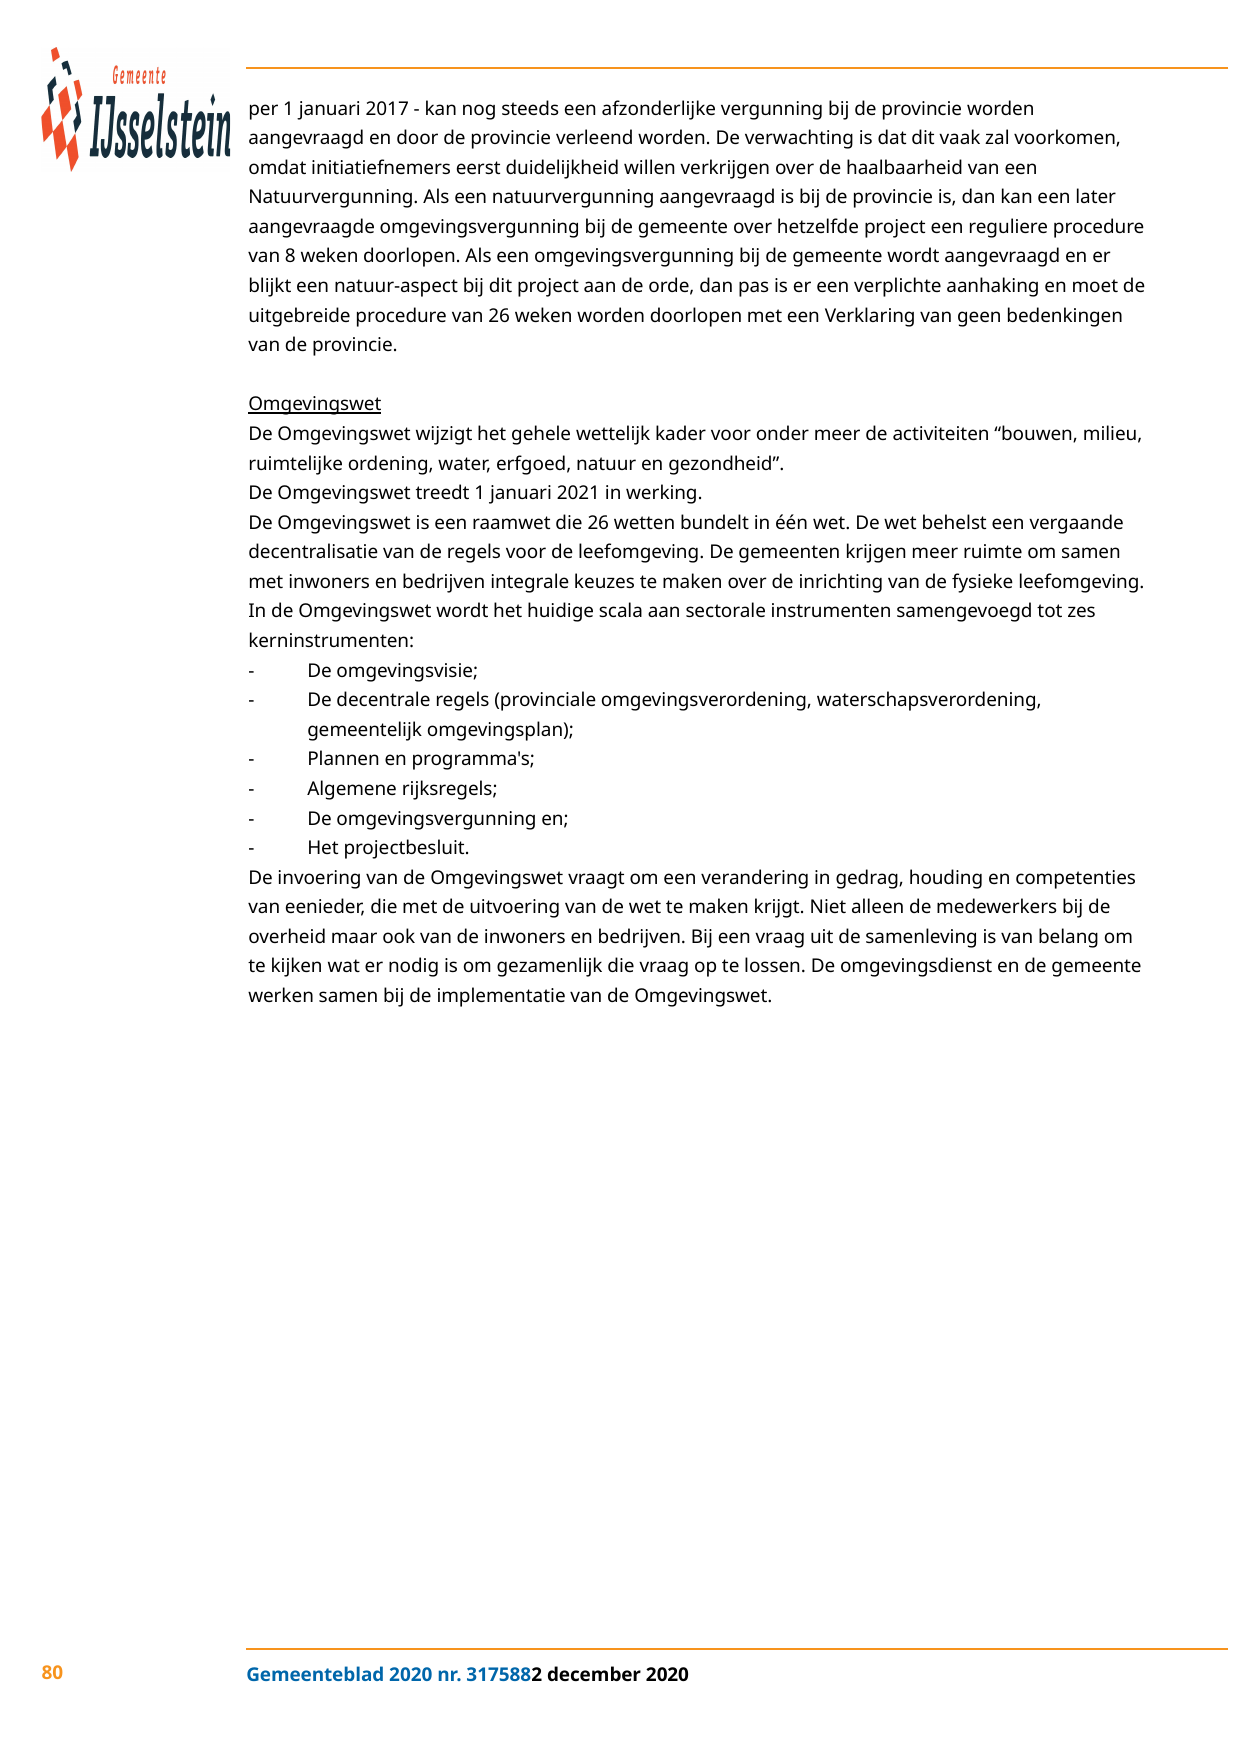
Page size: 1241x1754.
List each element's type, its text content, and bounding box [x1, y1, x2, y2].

text De invoering van de Omgevingswet vraagt om een verandering in gedrag, houding en competenties van eenieder, die met de uitvoering van de wet te maken krijgt. Niet alleen de medewerkers bij de overheid maar ook van de inwoners en bedrijven. Bij een vraag uit de samenleving is van belang om te kijken wat er nodig is om gezamenlijk die vraag op te lossen. De omgevingsdienst en de gemeente werken samen bij de implementatie van de Omgevingswet. [248, 864, 1152, 1008]
text per 1 januari 2017 - kan nog steeds een afzonderlijke vergunning bij de provincie worden aangevraagd en door de provincie verleend worden. De verwachting is dat dit vaak zal voorkomen, omdat initiatiefnemers eerst duidelijkheid willen verkrijgen over de haalbaarheid van een Natuurvergunning. Als een natuurvergunning aangevraagd is bij de provincie is, dan kan een later aangevraagde omgevingsvergunning bij de gemeente over hetzelfde project een reguliere procedure van 8 weken doorlopen. Als een omgevingsvergunning bij de gemeente wordt aangevraagd en er blijkt een natuur-aspect bij dit project aan de orde, dan pas is er een verplichte aanhaking en moet de uitgebreide procedure van 26 weken worden doorlopen met een Verklaring van geen bedenkingen van de provincie. [248, 95, 1152, 357]
list Algemene rijksregels; [248, 775, 1152, 801]
text In de Omgevingswet wordt het huidige scala aan sectorale instrumenten samengevoegd tot zes kerninstrumenten: [248, 598, 1152, 653]
list Plannen en programma's; [248, 746, 1152, 771]
text De Omgevingswet is een raamwet die 26 wetten bundelt in één wet. De wet behelst een vergaande decentralisatie van de regels voor de leefomgeving. De gemeenten krijgen meer ruimte om samen met inwoners en bedrijven integrale keuzes te maken over de inrichting van de fysieke leefomgeving. [248, 509, 1152, 594]
list De omgevingsvisie; [248, 657, 1152, 683]
picture [41, 47, 231, 172]
list De omgevingsvergunning en; [248, 805, 1152, 831]
list Het projectbesluit. [248, 834, 1152, 860]
text Omgevingswet [248, 391, 1152, 416]
text De Omgevingswet wijzigt het gehele wettelijk kader voor onder meer de activiteiten “bouwen, milieu, ruimtelijke ordening, water, erfgoed, natuur en gezondheid”. [248, 420, 1152, 476]
text De Omgevingswet treedt 1 januari 2021 in werking. [248, 479, 1152, 505]
list De decentrale regels (provinciale omgevingsverordening, waterschapsverordening, gemeentelijk omgevingsplan); [248, 686, 1152, 742]
